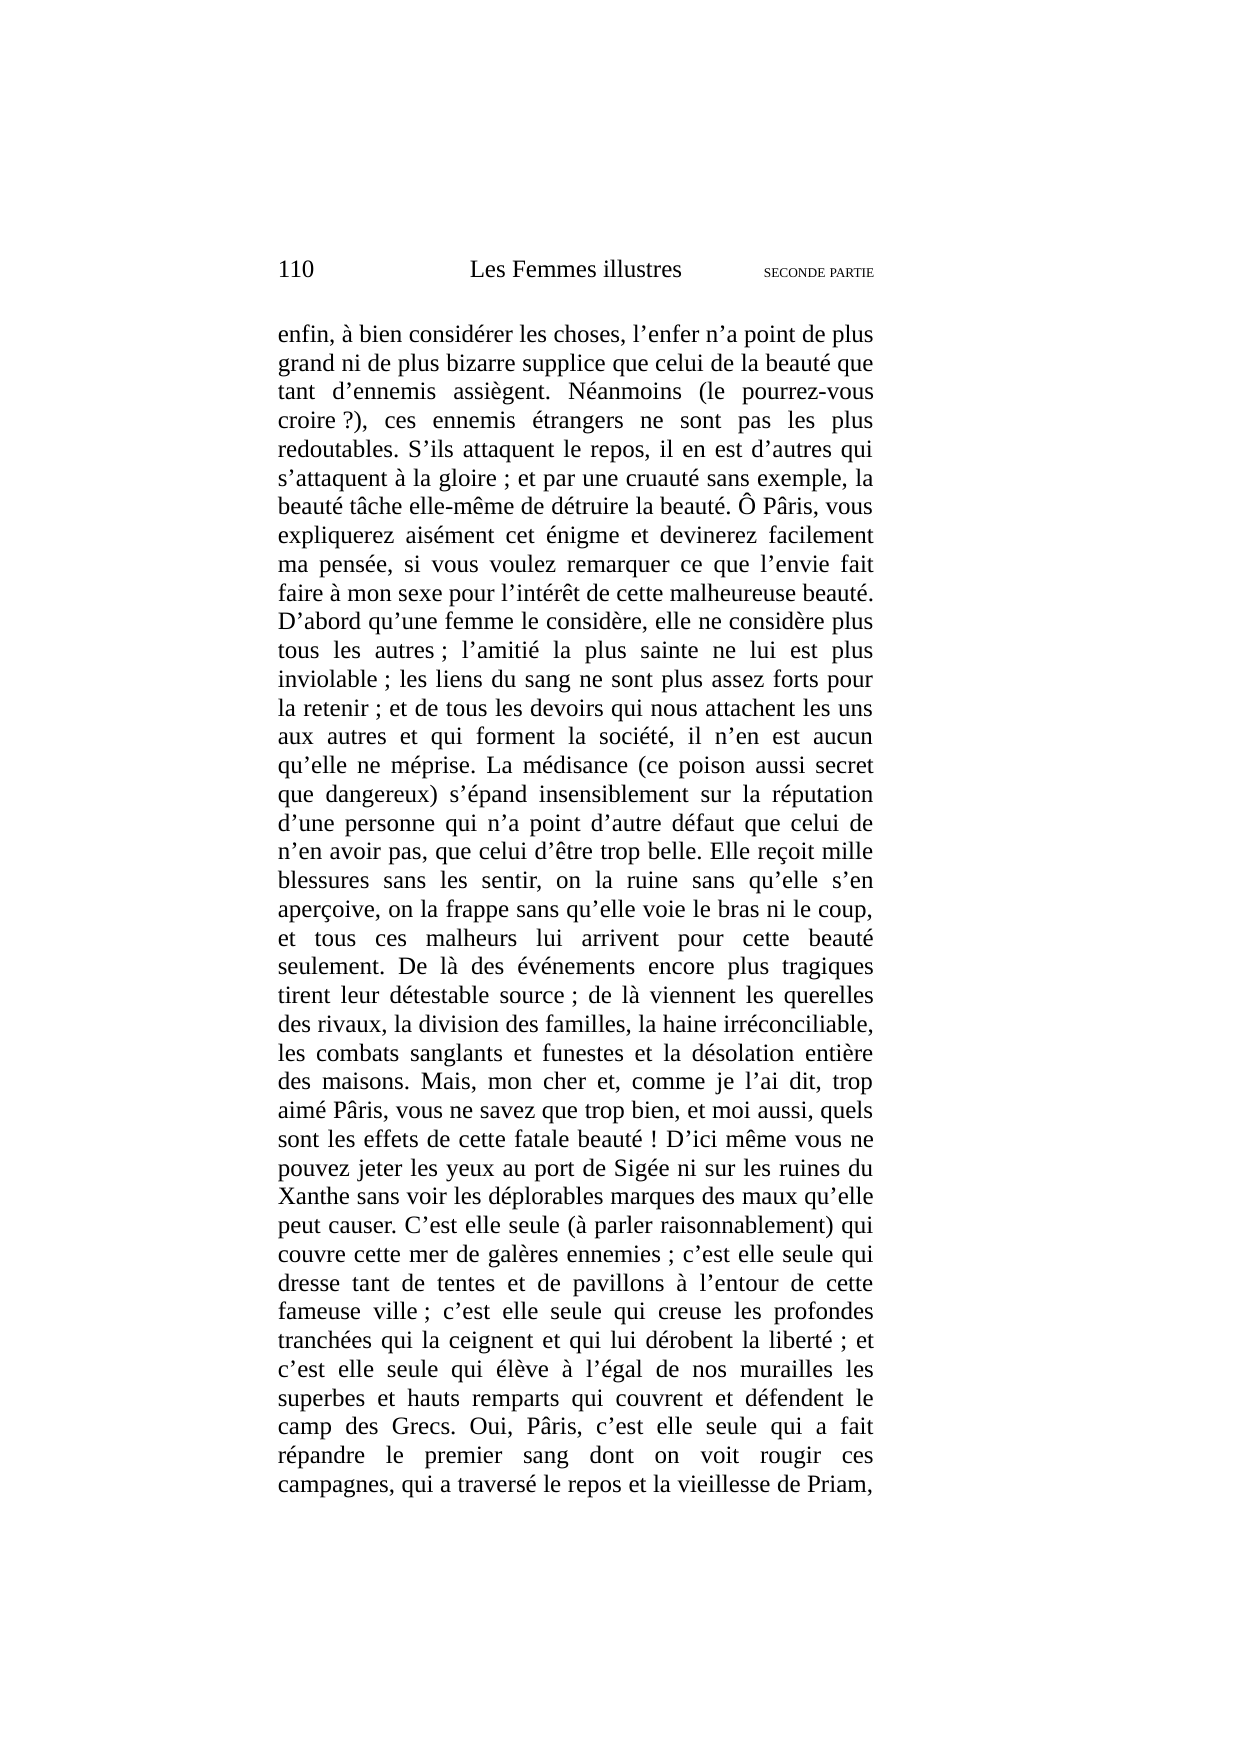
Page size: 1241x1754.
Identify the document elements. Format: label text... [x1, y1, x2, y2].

text enfin, à bien considérer les choses, l’enfer n’a point de plus grand ni de plus bizarre supplice que celui de la beauté que tant d’ennemis assiègent. Néanmoins (le pourrez-vous croire ?), ces ennemis étrangers ne sont pas les plus redoutables. S’ils attaquent le repos, il en est d’autres qui s’attaquent à la gloire ; et par une cruauté sans exemple, la beauté tâche elle-même de détruire la beauté. Ô Pâris, vous expliquerez aisément cet énigme et devinerez facilement ma pensée, si vous voulez remarquer ce que l’envie fait faire à mon sexe pour l’intérêt de cette malheureuse beauté. D’abord qu’une femme le considère, elle ne considère plus tous les autres ; l’amitié la plus sainte ne lui est plus inviolable ; les liens du sang ne sont plus assez forts pour la retenir ; et de tous les devoirs qui nous attachent les uns aux autres et qui forment la société, il n’en est aucun qu’elle ne méprise. La médisance (ce poison aussi secret que dangereux) s’épand insensiblement sur la réputation d’une personne qui n’a point d’autre défaut que celui de n’en avoir pas, que celui d’être trop belle. Elle reçoit mille blessures sans les sentir, on la ruine sans qu’elle s’en aperçoive, on la frappe sans qu’elle voie le bras ni le coup, et tous ces malheurs lui arrivent pour cette beauté seulement. De là des événements encore plus tragiques tirent leur détestable source ; de là viennent les querelles des rivaux, la division des familles, la haine irréconciliable, les combats sanglants et funestes et la désolation entière des maisons. Mais, mon cher et, comme je l’ai dit, trop aimé Pâris, vous ne savez que trop bien, et moi aussi, quels sont les effets de cette fatale beauté ! D’ici même vous ne pouvez jeter les yeux au port de Sigée ni sur les ruines du Xanthe sans voir les déplorables marques des maux qu’elle peut causer. C’est elle seule (à parler raisonnablement) qui couvre cette mer de galères ennemies ; c’est elle seule qui dresse tant de tentes et de pavillons à l’entour de cette fameuse ville ; c’est elle seule qui creuse les profondes tranchées qui la ceignent et qui lui dérobent la liberté ; et c’est elle seule qui élève à l’égal de nos murailles les superbes et hauts remparts qui couvrent et défendent le camp des Grecs. Oui, Pâris, c’est elle seule qui a fait répandre le premier sang dont on voit rougir ces campagnes, qui a traversé le repos et la vieillesse de Priam, [278, 319, 874, 1498]
